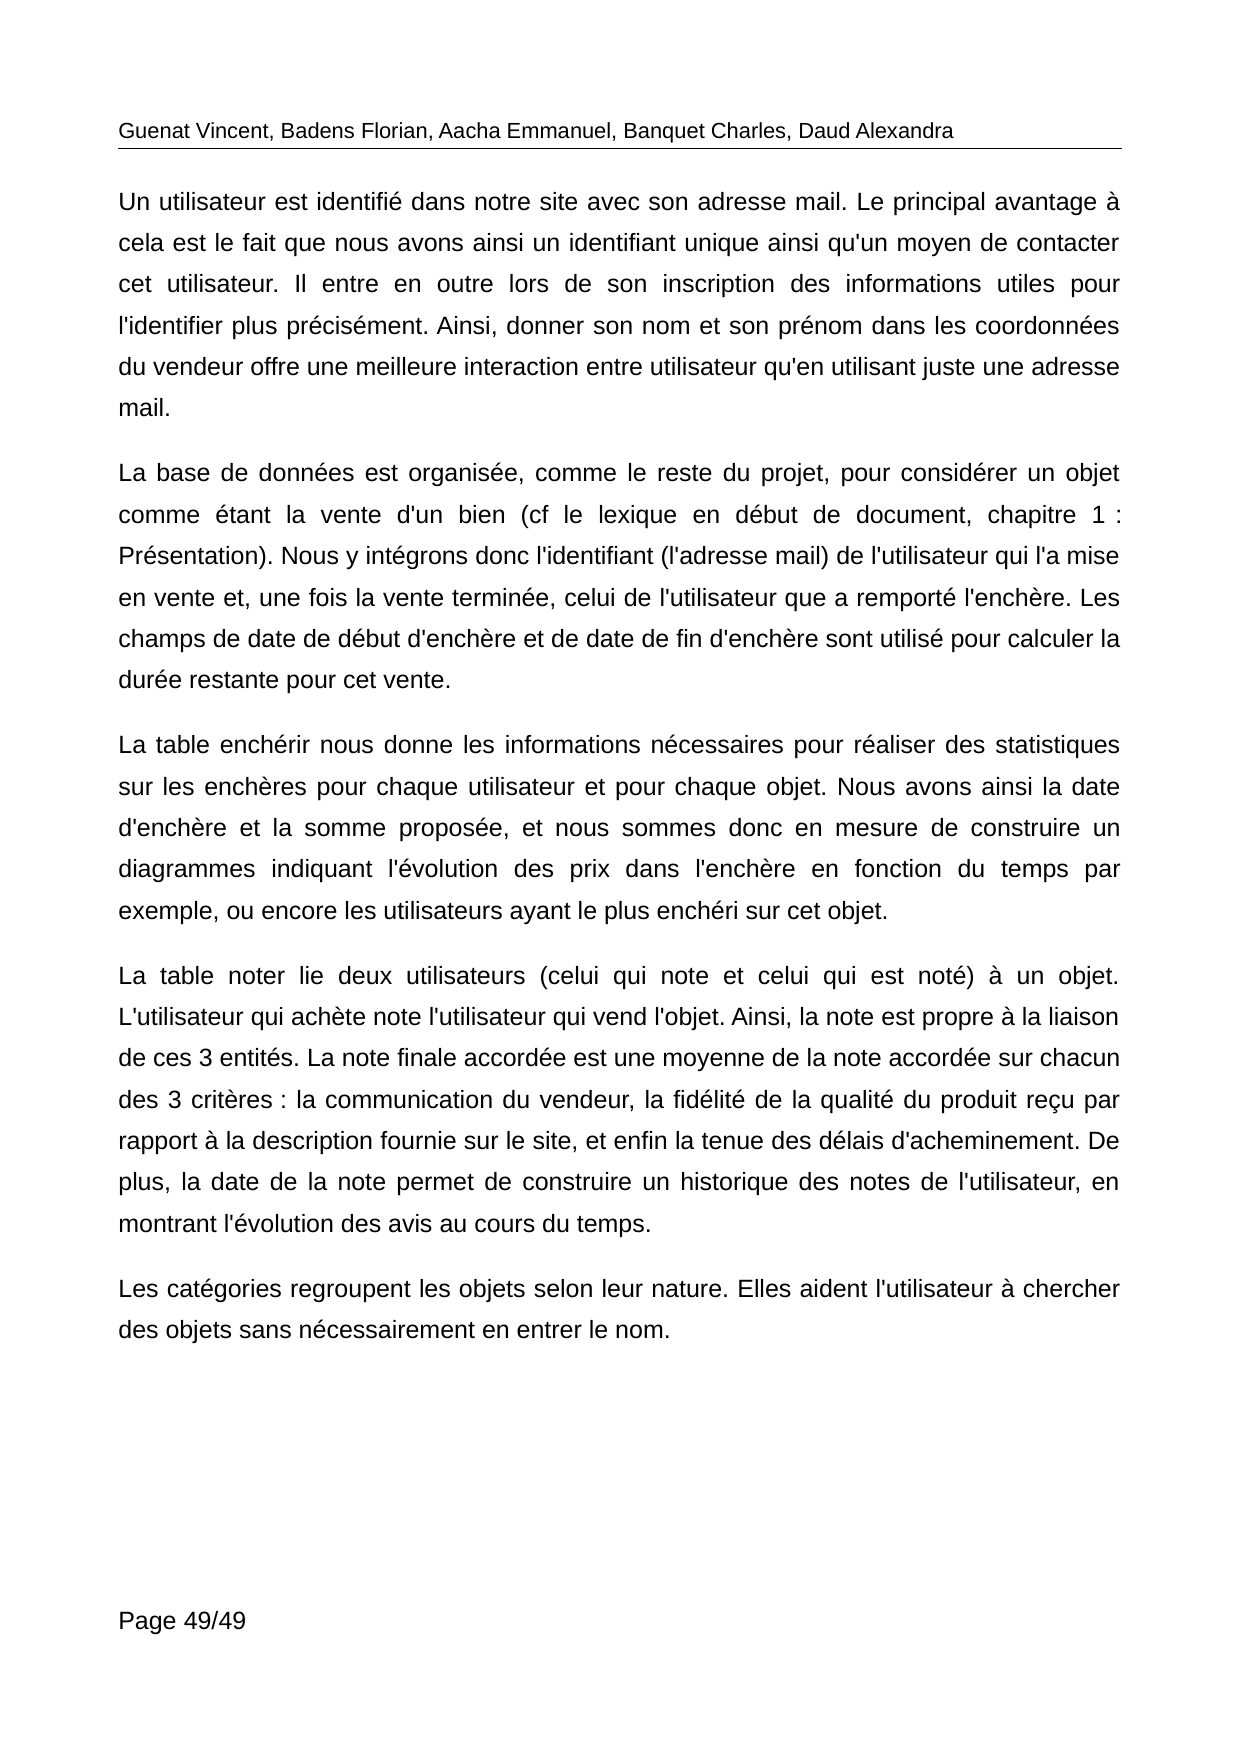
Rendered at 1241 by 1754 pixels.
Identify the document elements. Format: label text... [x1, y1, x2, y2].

text La table noter lie deux utilisateurs (celui qui note et celui qui est noté) à un objet. L'utilisateur qui achète note l'utilisateur qui vend l'objet. Ainsi, la note est propre à la liaison de ces 3 entités. La note finale accordée est une moyenne de la note accordée sur chacun des 3 critères : la communication du vendeur, la fidélité de la qualité du produit reçu par rapport à la description fournie sur le site, et enfin la tenue des délais d'acheminement. De plus, la date de la note permet de construire un historique des notes de l'utilisateur, en montrant l'évolution des avis au cours du temps. [118, 951, 1122, 1241]
text Les catégories regroupent les objets selon leur nature. Elles aident l'utilisateur à chercher des objets sans nécessairement en entrer le nom. [118, 1264, 1122, 1347]
text Un utilisateur est identifié dans notre site avec son adresse mail. Le principal avantage à cela est le fait que nous avons ainsi un identifiant unique ainsi qu'un moyen de contacter cet utilisateur. Il entre en outre lors de son inscription des informations utiles pour l'identifier plus précisément. Ainsi, donner son nom et son prénom dans les coordonnées du vendeur offre une meilleure interaction entre utilisateur qu'en utilisant juste une adresse mail. [118, 177, 1122, 425]
text La base de données est organisée, comme le reste du projet, pour considérer un objet comme étant la vente d'un bien (cf le lexique en début de document, chapitre 1 : Présentation). Nous y intégrons donc l'identifiant (l'adresse mail) de l'utilisateur qui l'a mise en vente et, une fois la vente terminée, celui de l'utilisateur que a remporté l'enchère. Les champs de date de début d'enchère et de date de fin d'enchère sont utilisé pour calculer la durée restante pour cet vente. [118, 449, 1122, 697]
text La table enchérir nous donne les informations nécessaires pour réaliser des statistiques sur les enchères pour chaque utilisateur et pour chaque objet. Nous avons ainsi la date d'enchère et la somme proposée, et nous sommes donc en mesure de construire un diagrammes indiquant l'évolution des prix dans l'enchère en fonction du temps par exemple, ou encore les utilisateurs ayant le plus enchéri sur cet objet. [118, 721, 1122, 927]
